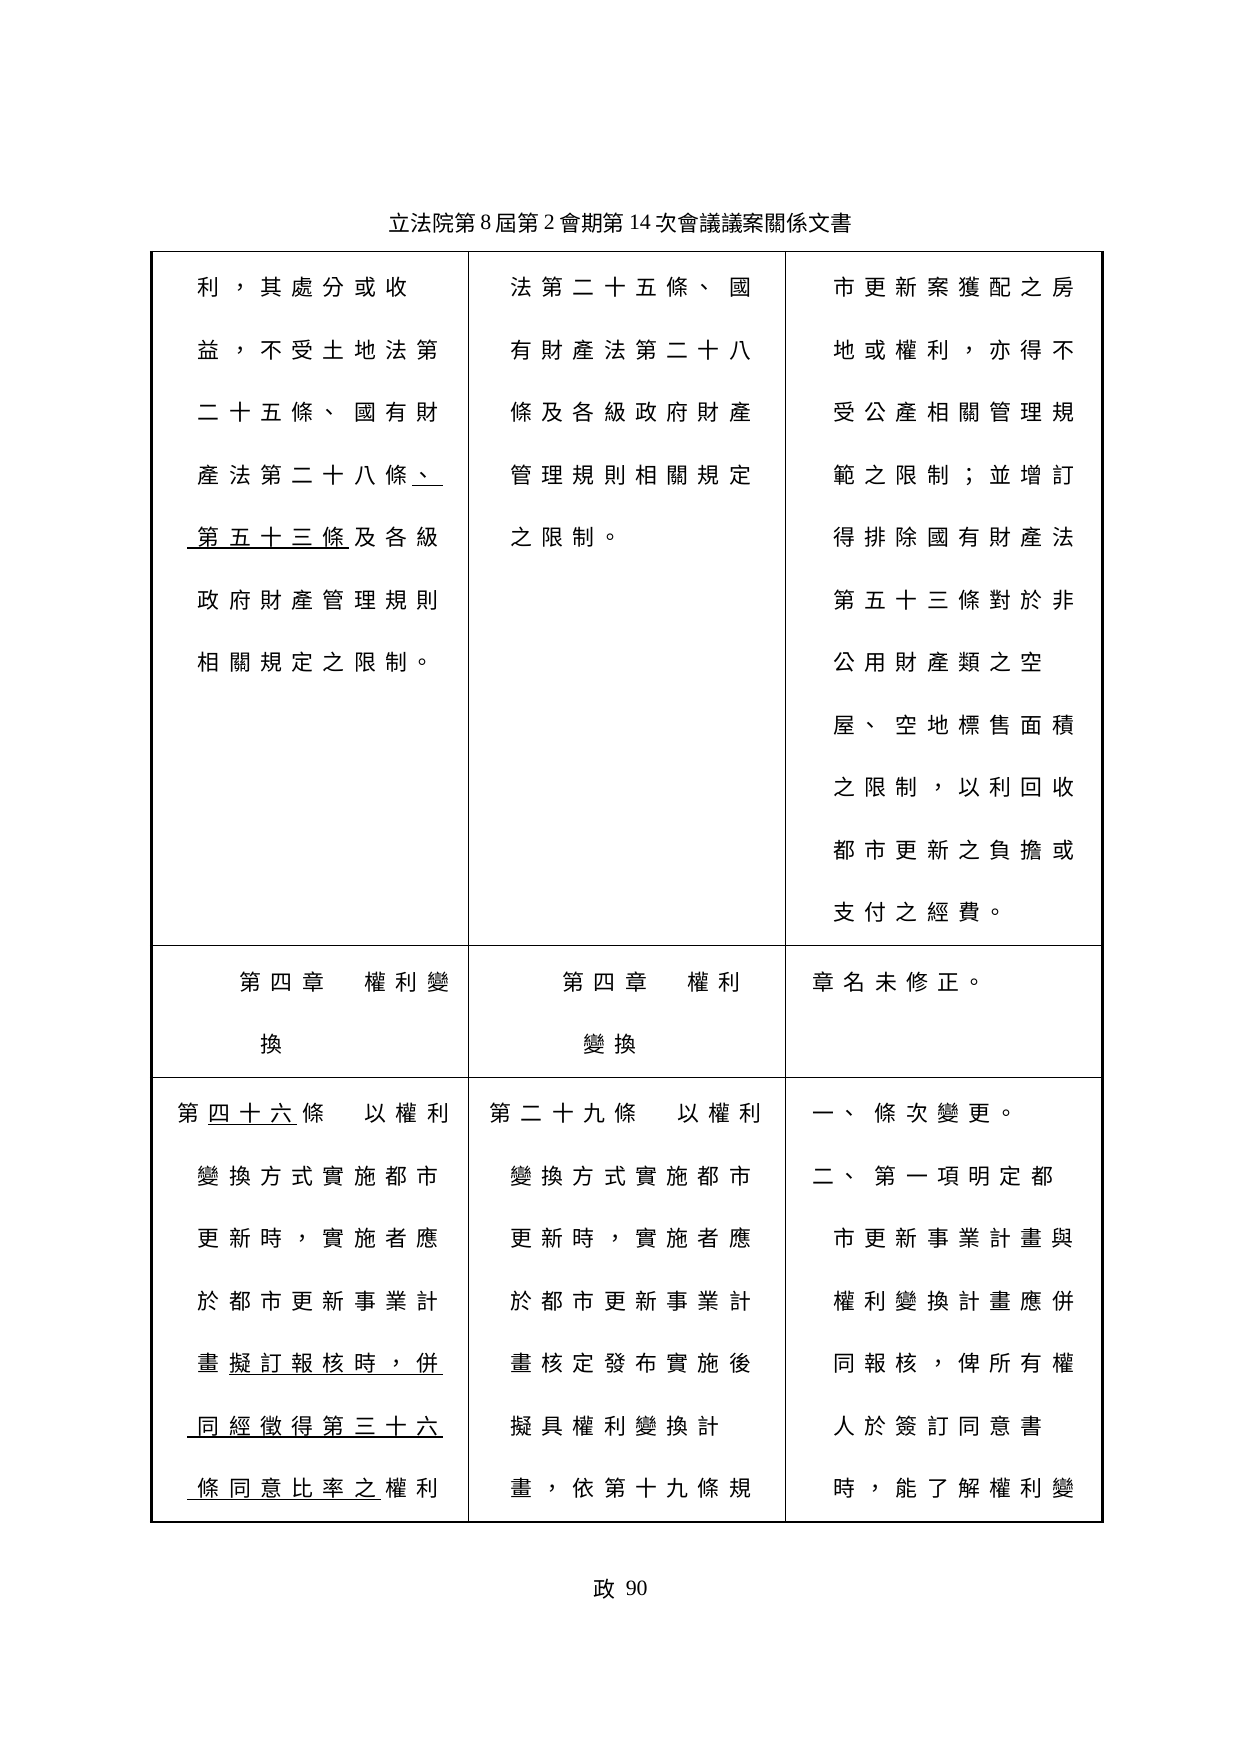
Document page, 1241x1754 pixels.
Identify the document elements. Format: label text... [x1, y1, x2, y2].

table_cell 第二十九條 以權利變換方式實施都市更新時，實施者應於都市更新事業計畫核定發布實施後擬具權利變換計畫，依第十九條規 [469, 1078, 785, 1521]
table_cell 法第二十五條、國有財產法第二十八條及各級政府財產管理規則相關規定之限制。 [469, 252, 785, 945]
table_cell 第四章 權利變換 [153, 946, 468, 1077]
table_cell 第四十六條 以權利變換方式實施都市更新時，實施者應於都市更新事業計畫擬訂報核時，併同經徵得第三十六條同意比率之權利 [153, 1078, 468, 1521]
table_cell 第四章 權利變換 [469, 946, 785, 1077]
table_cell 章名未修正。 [786, 946, 1101, 1077]
table_cell 一、條次變更。 二、第一項明定都市更新事業計畫與權利變換計畫應併同報核，俾所有權人於簽訂同意書時，能了解權利變 [786, 1078, 1101, 1521]
table_cell 利，其處分或收益，不受土地法第二十五條、國有財產法第二十八條、第五十三條及各級政府財產管理規則相關規定之限制。 [153, 252, 468, 945]
table_cell 市更新案獲配之房地或權利，亦得不受公產相關管理規範之限制；並增訂得排除國有財產法第五十三條對於非公用財產類之空屋、空地標售面積之限制，以利回收都市更新之負擔或支付之經費。 [786, 252, 1101, 945]
